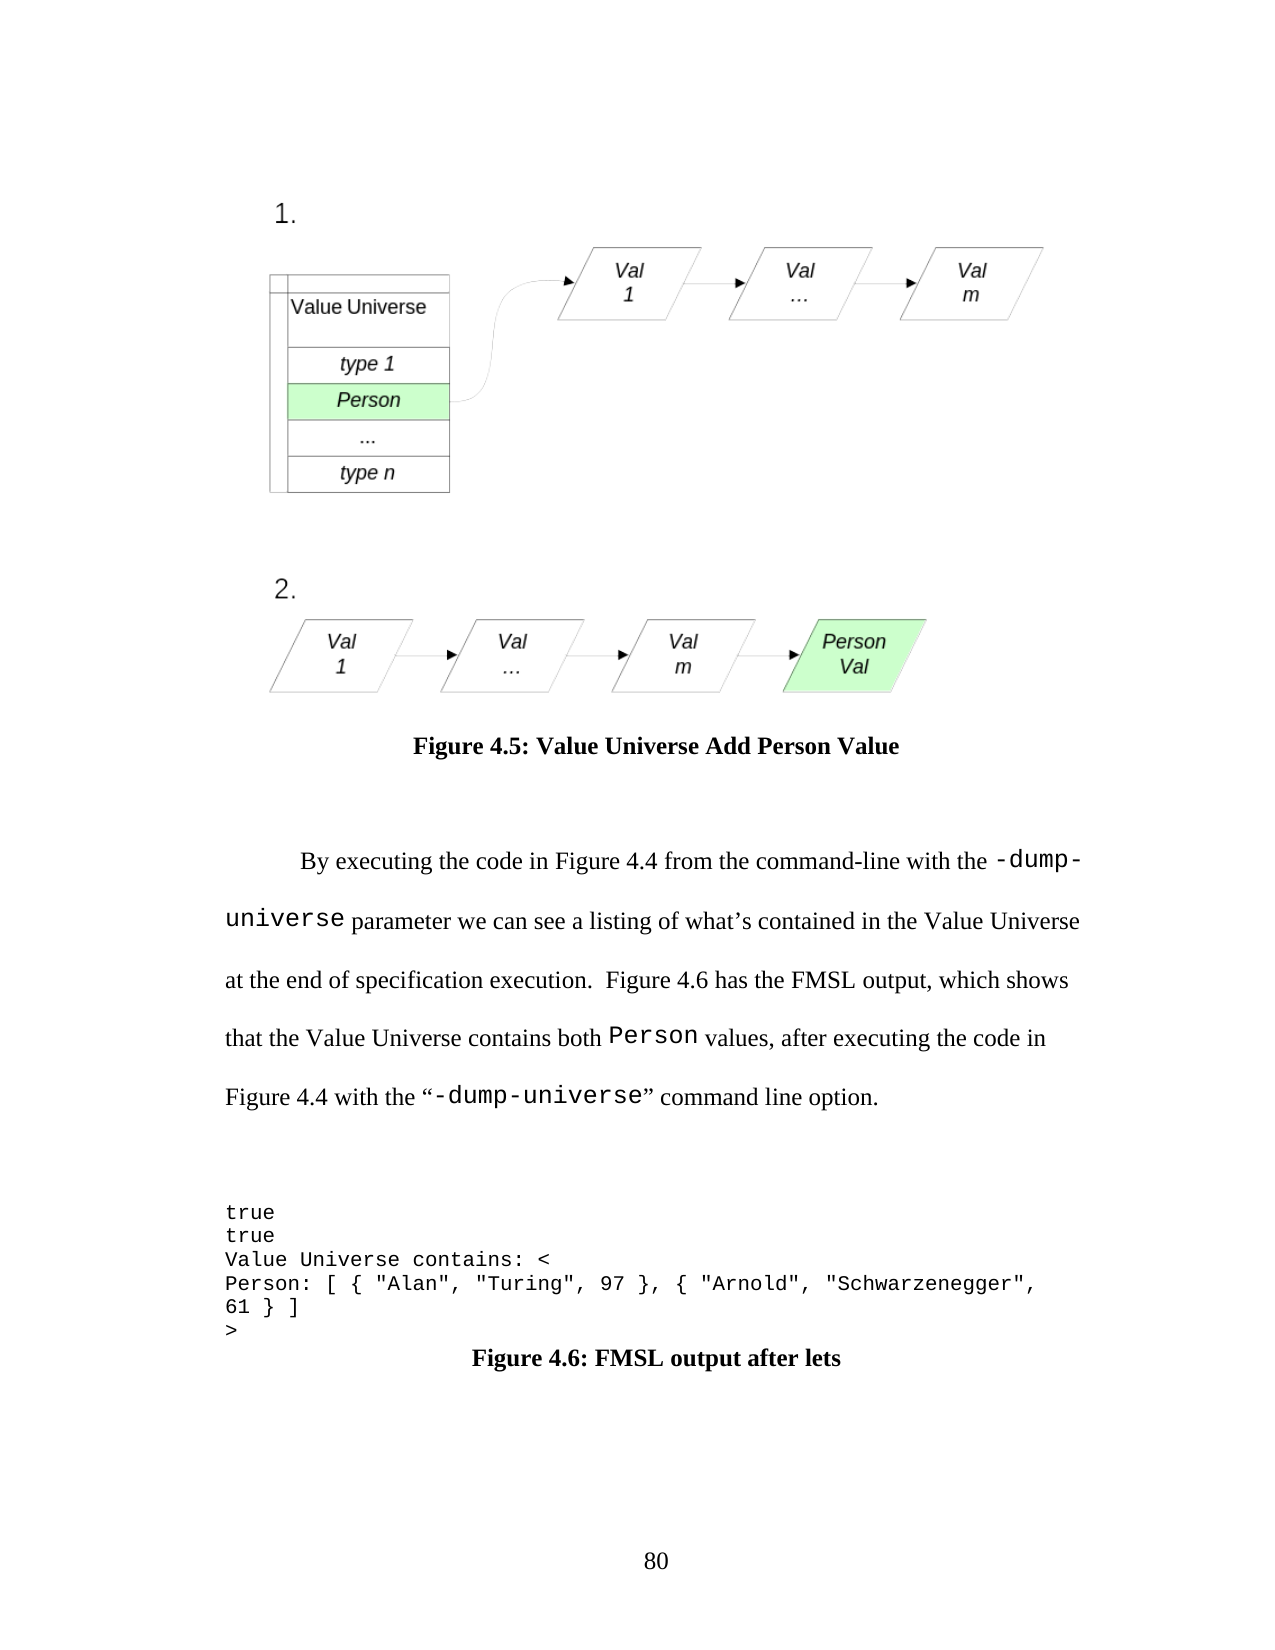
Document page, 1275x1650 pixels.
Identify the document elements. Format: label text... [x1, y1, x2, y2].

text > [225, 1320, 1087, 1343]
text By executing the code in Figure 4.4 from the command-line with the -dump-universe parameter we can see a listing of what’s contained in the Value Universe at the end of specification execution. Figure 4.6 has the FMSL output, which shows that the Value Universe contains both Person values, after executing the code in Figure 4.4 with the “-dump-universe” command line option. [225, 846, 1087, 1113]
text true [225, 1225, 1087, 1249]
text Figure 4.6: FMSL output after lets [225, 1343, 1087, 1372]
text Value Universe contains: < [225, 1249, 1087, 1273]
text Figure 4.5: Value Universe Add Person Value [225, 731, 1087, 760]
text Person: [ { "Alan", "Turing", 97 }, { "Arnold", "Schwarzenegger", 61 } ] [225, 1273, 1087, 1320]
text true [225, 1202, 1087, 1225]
